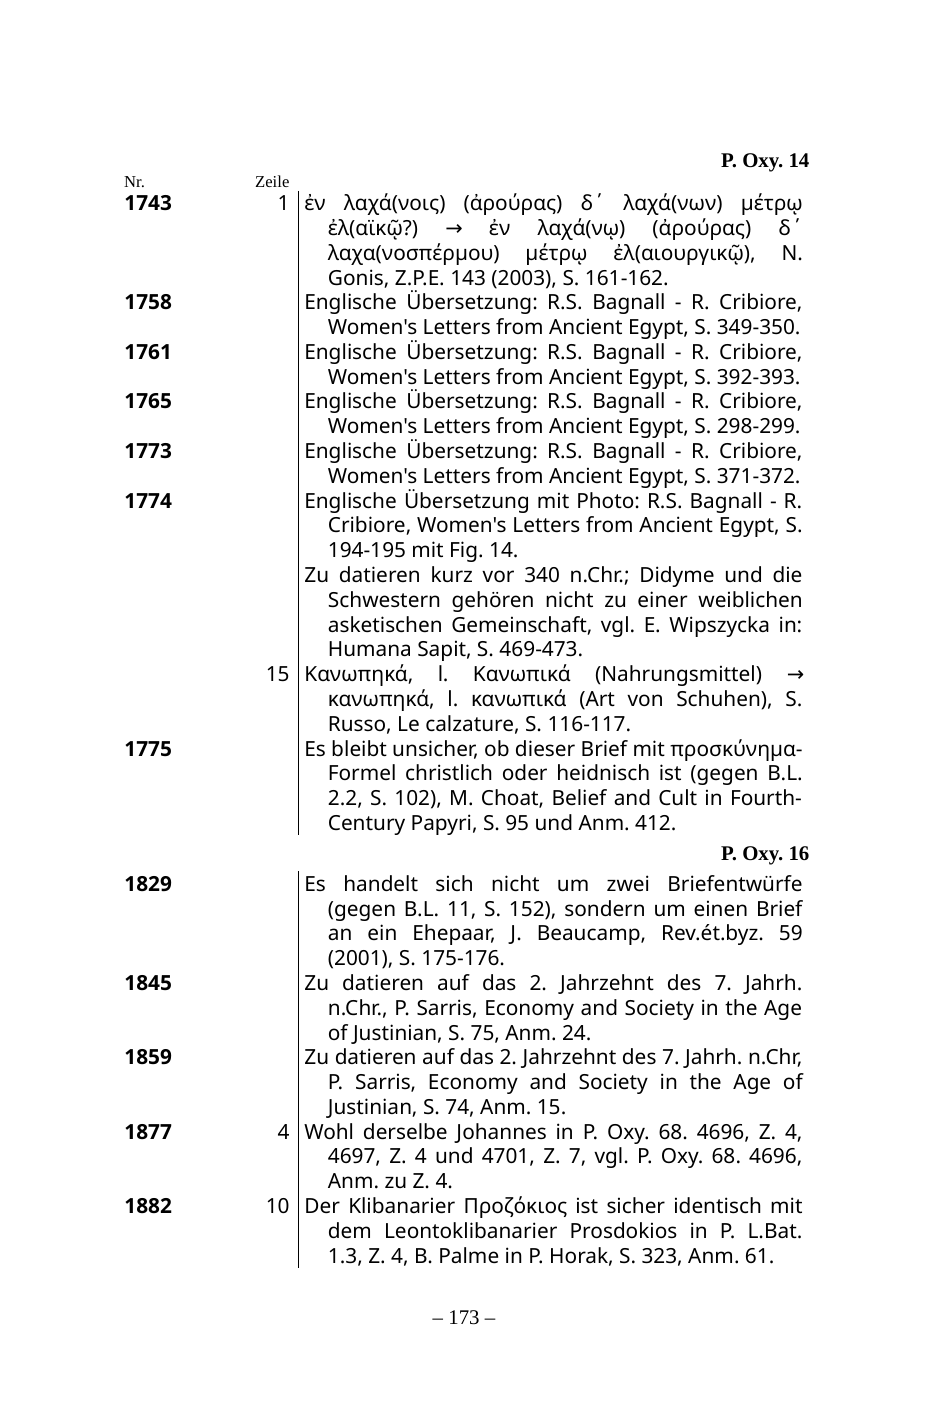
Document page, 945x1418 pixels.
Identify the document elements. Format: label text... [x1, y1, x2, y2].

table_cell 1877 [118, 1119, 207, 1194]
table_cell 1859 [118, 1045, 298, 1119]
table_cell 15 [207, 662, 298, 736]
table_cell Zu datieren auf das 2. Jahrzehnt des 7. Jahrh. n.Chr, P. Sarris, Economy and Society in the Age of Justinian, S. 74, Anm. 15. [299, 1045, 809, 1119]
subtitle P. Oxy. 16 [118, 841, 809, 865]
table_cell 1761 [118, 340, 298, 389]
table_cell 1765 [118, 389, 298, 439]
table_cell Κανωπηκά, l. Κανωπικά (Nahrungsmittel) → κανωπηκά, l. κανωπικά (Art von Schuhen), S. Russo, Le calzature, S. 116-117. [299, 662, 809, 736]
table_cell 10 [207, 1194, 298, 1268]
table_cell 1743 [118, 191, 207, 290]
table_cell Englische Übersetzung: R.S. Bagnall - R. Cribiore, Women's Letters from Ancient Egypt, S. 392-393. [299, 340, 809, 389]
table_cell 1775 [118, 736, 298, 835]
table_cell Wohl derselbe Johannes in P. Oxy. 68. 4696, Z. 4, 4697, Z. 4 und 4701, Z. 7, vgl. P. Oxy. 68. 4696, Anm. zu Z. 4. [299, 1119, 809, 1194]
table_cell Englische Übersetzung: R.S. Bagnall - R. Cribiore, Women's Letters from Ancient Egypt, S. 298-299. [299, 389, 809, 439]
table_cell Der Klibanarier Προζόκιος ist sicher identisch mit dem Leontoklibanarier Prosdokios in P. L.Bat. 1.3, Z. 4, B. Palme in P. Horak, S. 323, Anm. 61. [299, 1194, 809, 1268]
table_cell 1774 [118, 488, 298, 563]
table_cell Englische Übersetzung mit Photo: R.S. Bagnall - R. Cribiore, Women's Letters from Ancient Egypt, S. 194-195 mit Fig. 14. [299, 488, 809, 563]
table_cell [118, 563, 298, 662]
table_cell [118, 662, 207, 736]
table_cell 1 [207, 191, 298, 290]
table_cell 4 [207, 1119, 298, 1194]
table_cell Zu datieren auf das 2. Jahrzehnt des 7. Jahrh. n.Chr., P. Sarris, Economy and Society in the Age of Justinian, S. 75, Anm. 24. [299, 971, 809, 1045]
table_header 1829 [118, 871, 298, 971]
table_cell Zu datieren kurz vor 340 n.Chr.; Didyme und die Schwestern gehören nicht zu einer weiblichen asketischen Gemeinschaft, vgl. E. Wipszycka in: Humana Sapit, S. 469-473. [299, 563, 809, 662]
table_cell 1773 [118, 439, 298, 488]
table_cell 1758 [118, 290, 298, 339]
table_cell 1882 [118, 1194, 207, 1268]
table_cell Englische Übersetzung: R.S. Bagnall - R. Cribiore, Women's Letters from Ancient Egypt, S. 349-350. [299, 290, 809, 339]
table_header Es handelt sich nicht um zwei Briefentwürfe (gegen B.L. 11, S. 152), sondern um einen Brief an ein Ehepaar, J. Beaucamp, Rev.ét.byz. 59 (2001), S. 175-176. [299, 871, 809, 971]
table_cell ἐν λαχά(νοις) (ἀρούρας) δ´ λαχά(νων) μέτρῳ ἐλ(αϊκῷ?) → ἐν λαχά(νῳ) (ἀρούρας) δ´ λαχα(νοσπέρμου) μέτρῳ ἐλ(αιουργικῷ), N. Gonis, Z.P.E. 143 (2003), S. 161-162. [299, 191, 809, 290]
table_cell Es bleibt unsicher, ob dieser Brief mit προσκύνημα-Formel christlich oder heidnisch ist (gegen B.L. 2.2, S. 102), M. Choat, Belief and Cult in Fourth-Century Papyri, S. 95 und Anm. 412. [299, 736, 809, 835]
table_cell Englische Übersetzung: R.S. Bagnall - R. Cribiore, Women's Letters from Ancient Egypt, S. 371-372. [299, 439, 809, 488]
table_cell 1845 [118, 971, 298, 1045]
